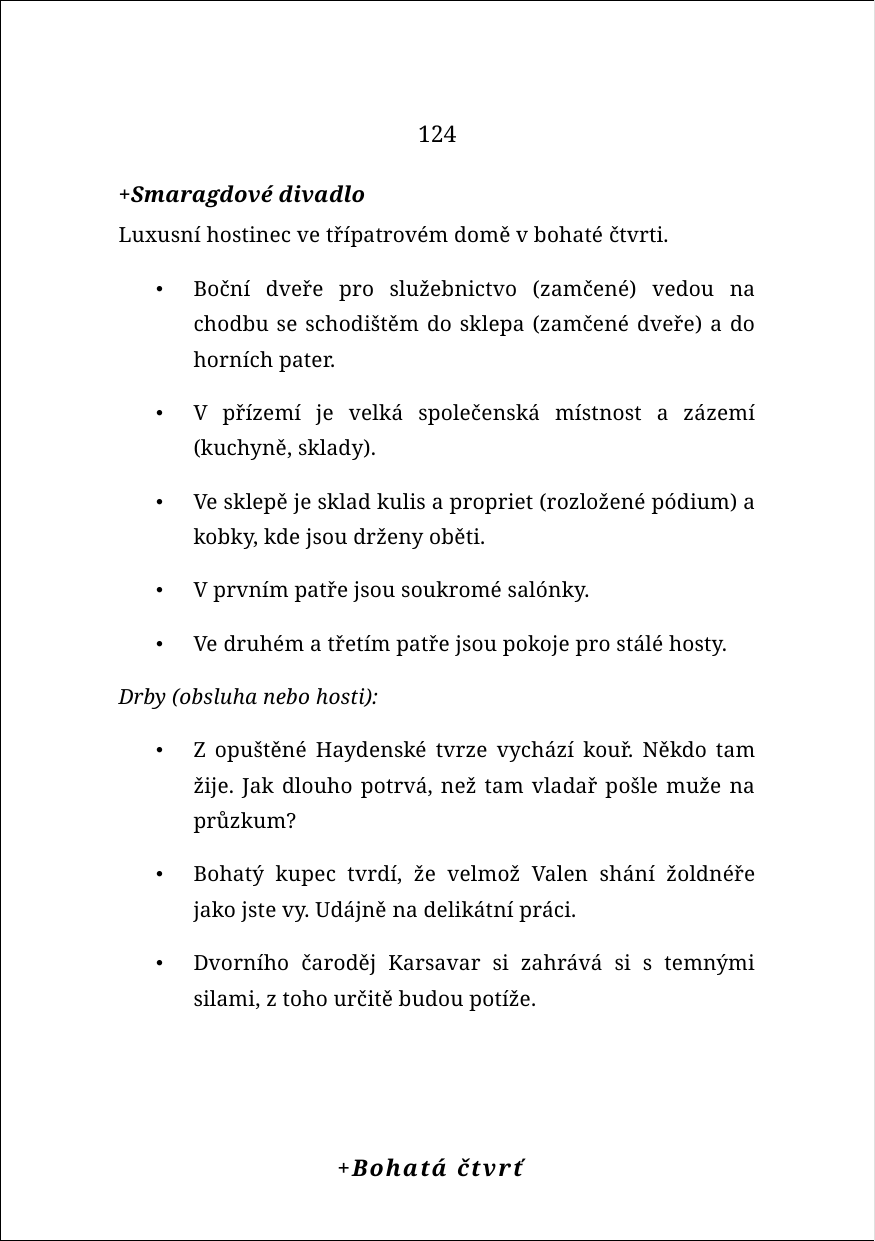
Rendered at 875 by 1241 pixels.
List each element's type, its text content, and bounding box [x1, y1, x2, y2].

list V přízemí je velká společenská místnost a zázemí (kuchyně, sklady). [156, 398, 756, 462]
list Ve druhém a třetím patře jsou pokoje pro stálé hosty. [156, 629, 756, 657]
list Boční dveře pro služebnictvo (zamčené) vedou na chodbu se schodištěm do sklepa (zamčené dveře) a do horních pater. [156, 274, 756, 373]
text Luxusní hostinec ve třípatrovém domě v bohaté čtvrti. [118, 221, 756, 249]
text Drby (obsluha nebo hosti): [118, 682, 756, 710]
list Dvorního čaroděj Karsavar si zahrává si s temnými silami, z toho určitě budou potíže. [156, 948, 756, 1012]
list V prvním patře jsou soukromé salónky. [156, 576, 756, 604]
list Bohatý kupec tvrdí, že velmož Valen shání žoldnéře jako jste vy. Udájně na delikátní práci. [156, 859, 756, 923]
list Z opuštěné Haydenské tvrze vychází kouř. Někdo tam žije. Jak dlouho potrvá, než tam vladař pošle muže na průzkum? [156, 735, 756, 835]
list Ve sklepě je sklad kulis a propriet (rozložené pódium) a kobky, kde jsou drženy oběti. [156, 487, 756, 551]
subtitle +Smaragdové divadlo [118, 179, 756, 209]
